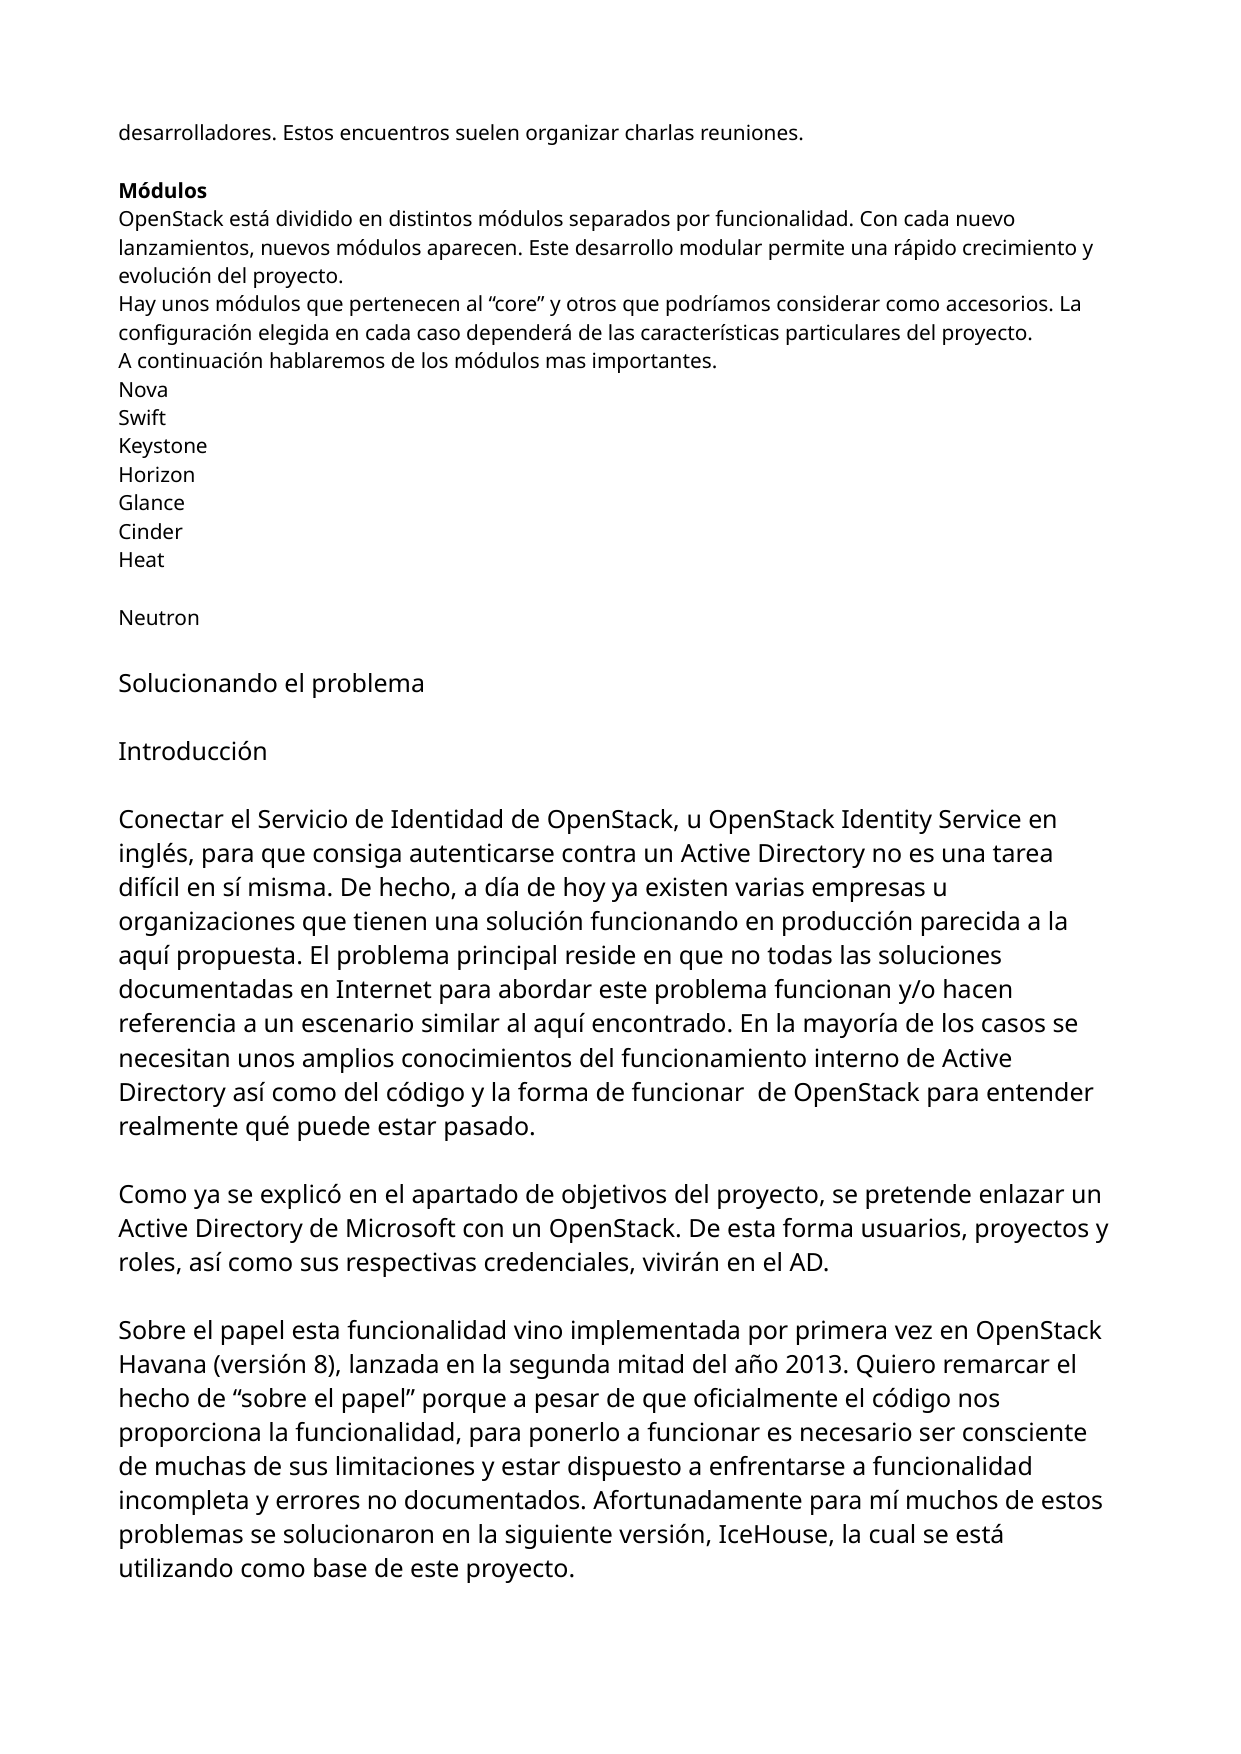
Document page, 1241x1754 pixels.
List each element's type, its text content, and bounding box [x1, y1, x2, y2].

text Introducción [118, 734, 1122, 768]
text Cinder [118, 517, 1122, 545]
text Conectar el Servicio de Identidad de OpenStack, u OpenStack Identity Service en inglés, para que consiga autenticarse contra un Active Directory no es una tarea difícil en sí misma. De hecho, a día de hoy ya existen varias empresas u organizaciones que tienen una solución funcionando en producción parecida a la aquí propuesta. El problema principal reside en que no todas las soluciones documentadas en Internet para abordar este problema funcionan y/o hacen referencia a un escenario similar al aquí encontrado. En la mayoría de los casos se necesitan unos amplios conocimientos del funcionamiento interno de Active Directory así como del código y la forma de funcionar de OpenStack para entender realmente qué puede estar pasado. [118, 802, 1122, 1142]
text Neutron [118, 603, 1122, 631]
text Horizon [118, 460, 1122, 488]
text desarrolladores. Estos encuentros suelen organizar charlas reuniones. [118, 118, 1122, 147]
text Nova [118, 375, 1122, 403]
text Como ya se explicó en el apartado de objetivos del proyecto, se pretende enlazar un Active Directory de Microsoft con un OpenStack. De esta forma usuarios, proyectos y roles, así como sus respectivas credenciales, vivirán en el AD. [118, 1176, 1122, 1279]
text Heat [118, 545, 1122, 574]
text Keystone [118, 432, 1122, 460]
text Sobre el papel esta funcionalidad vino implementada por primera vez en OpenStack Havana (versión 8), lanzada en la segunda mitad del año 2013. Quiero remarcar el hecho de “sobre el papel” porque a pesar de que oficialmente el código nos proporciona la funcionalidad, para ponerlo a funcionar es necesario ser consciente de muchas de sus limitaciones y estar dispuesto a enfrentarse a funcionalidad incompleta y errores no documentados. Afortunadamente para mí muchos de estos problemas se solucionaron en la siguiente versión, IceHouse, la cual se está utilizando como base de este proyecto. [118, 1313, 1122, 1585]
text Swift [118, 403, 1122, 432]
text Solucionando el problema [118, 666, 1122, 699]
text Glance [118, 488, 1122, 517]
text Hay unos módulos que pertenecen al “core” y otros que podríamos considerar como accesorios. La configuración elegida en cada caso dependerá de las características particulares del proyecto. [118, 289, 1122, 346]
text A continuación hablaremos de los módulos mas importantes. [118, 346, 1122, 375]
text Módulos [118, 176, 1122, 204]
text OpenStack está dividido en distintos módulos separados por funcionalidad. Con cada nuevo lanzamientos, nuevos módulos aparecen. Este desarrollo modular permite una rápido crecimiento y evolución del proyecto. [118, 204, 1122, 289]
